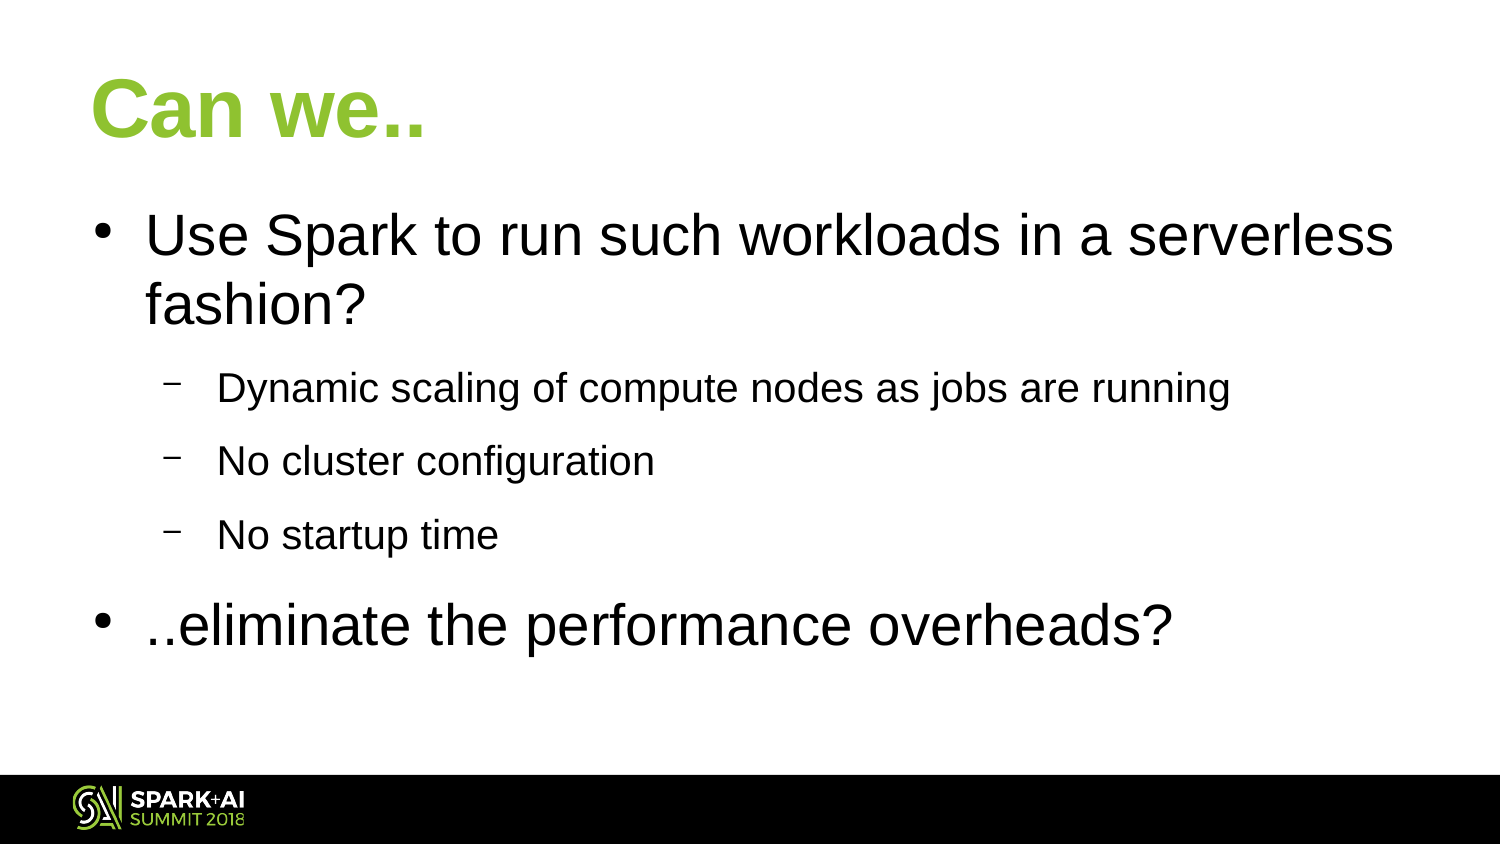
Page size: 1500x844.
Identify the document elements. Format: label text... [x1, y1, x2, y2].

list Use Spark to run such workloads in a serverless fashion? Dynamic scaling of compute nodes as jobs are running No cluster configuration No startup time ..eliminate the performance overheads? [75, 196, 1425, 754]
title Can we.. [75, 33, 1426, 175]
